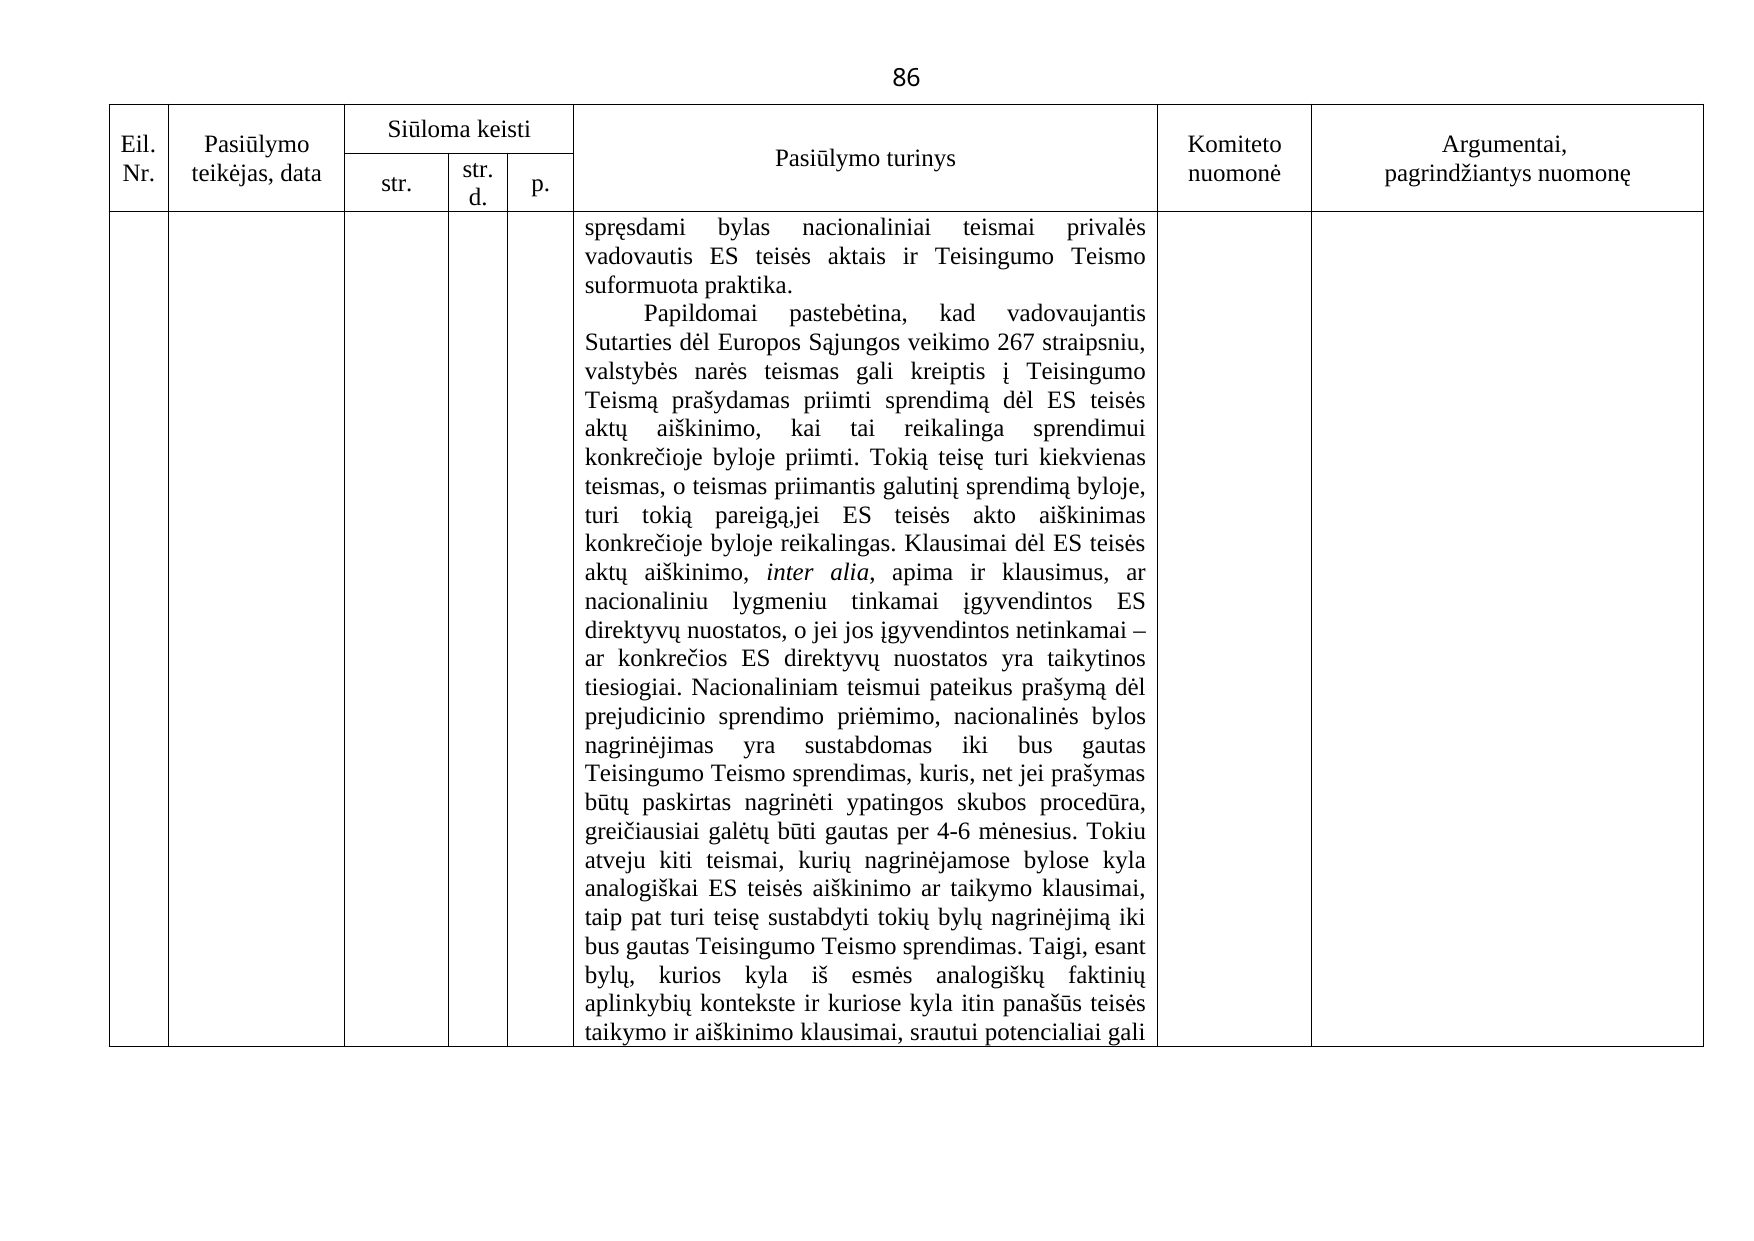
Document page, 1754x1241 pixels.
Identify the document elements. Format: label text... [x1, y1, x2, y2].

table_header Argumentai, pagrindžiantys nuomonę [1312, 105, 1703, 211]
table_cell [345, 212, 448, 1046]
table_cell [508, 212, 573, 1046]
table_cell [1158, 212, 1311, 1046]
table_cell p. [508, 154, 573, 211]
table_cell str. d. [449, 154, 507, 211]
table_cell spręsdami bylas nacionaliniai teismai privalės vadovautis ES teisės aktais ir Teisingumo Teismo suformuota praktika. Papildomai pastebėtina, kad vadovaujantis Sutarties dėl Europos Sąjungos veikimo 267 straipsniu, valstybės narės teismas gali kreiptis į Teisingumo Teismą prašydamas priimti sprendimą dėl ES teisės aktų aiškinimo, kai tai reikalinga sprendimui konkrečioje byloje priimti. Tokią teisę turi kiekvienas teismas, o teismas priimantis galutinį sprendimą byloje, turi tokią pareigą,jei ES teisės akto aiškinimas konkrečioje byloje reikalingas. Klausimai dėl ES teisės aktų aiškinimo, inter alia, apima ir klausimus, ar nacionaliniu lygmeniu tinkamai įgyvendintos ES direktyvų nuostatos, o jei jos įgyvendintos netinkamai – ar konkrečios ES direktyvų nuostatos yra taikytinos tiesiogiai. Nacionaliniam teismui pateikus prašymą dėl prejudicinio sprendimo priėmimo, nacionalinės bylos nagrinėjimas yra sustabdomas iki bus gautas Teisingumo Teismo sprendimas, kuris, net jei prašymas būtų paskirtas nagrinėti ypatingos skubos procedūra, greičiausiai galėtų būti gautas per 4-6 mėnesius. Tokiu atveju kiti teismai, kurių nagrinėjamose bylose kyla analogiškai ES teisės aiškinimo ar taikymo klausimai, taip pat turi teisę sustabdyti tokių bylų nagrinėjimą iki bus gautas Teisingumo Teismo sprendimas. Taigi, esant bylų, kurios kyla iš esmės analogiškų faktinių aplinkybių kontekste ir kuriose kyla itin panašūs teisės taikymo ir aiškinimo klausimai, srautui potencialiai gali [574, 212, 1157, 1046]
table_cell str. [345, 154, 448, 211]
table_cell [169, 212, 344, 1046]
table_header Siūloma keisti [345, 105, 573, 153]
table_header Komiteto nuomonė [1158, 105, 1311, 211]
table_cell [110, 212, 168, 1046]
table_header Pasiūlymo turinys [574, 105, 1157, 211]
table_header Pasiūlymo teikėjas, data [169, 105, 344, 211]
table_cell [449, 212, 507, 1046]
table_cell [1312, 212, 1703, 1046]
table_header Eil. Nr. [110, 105, 168, 211]
